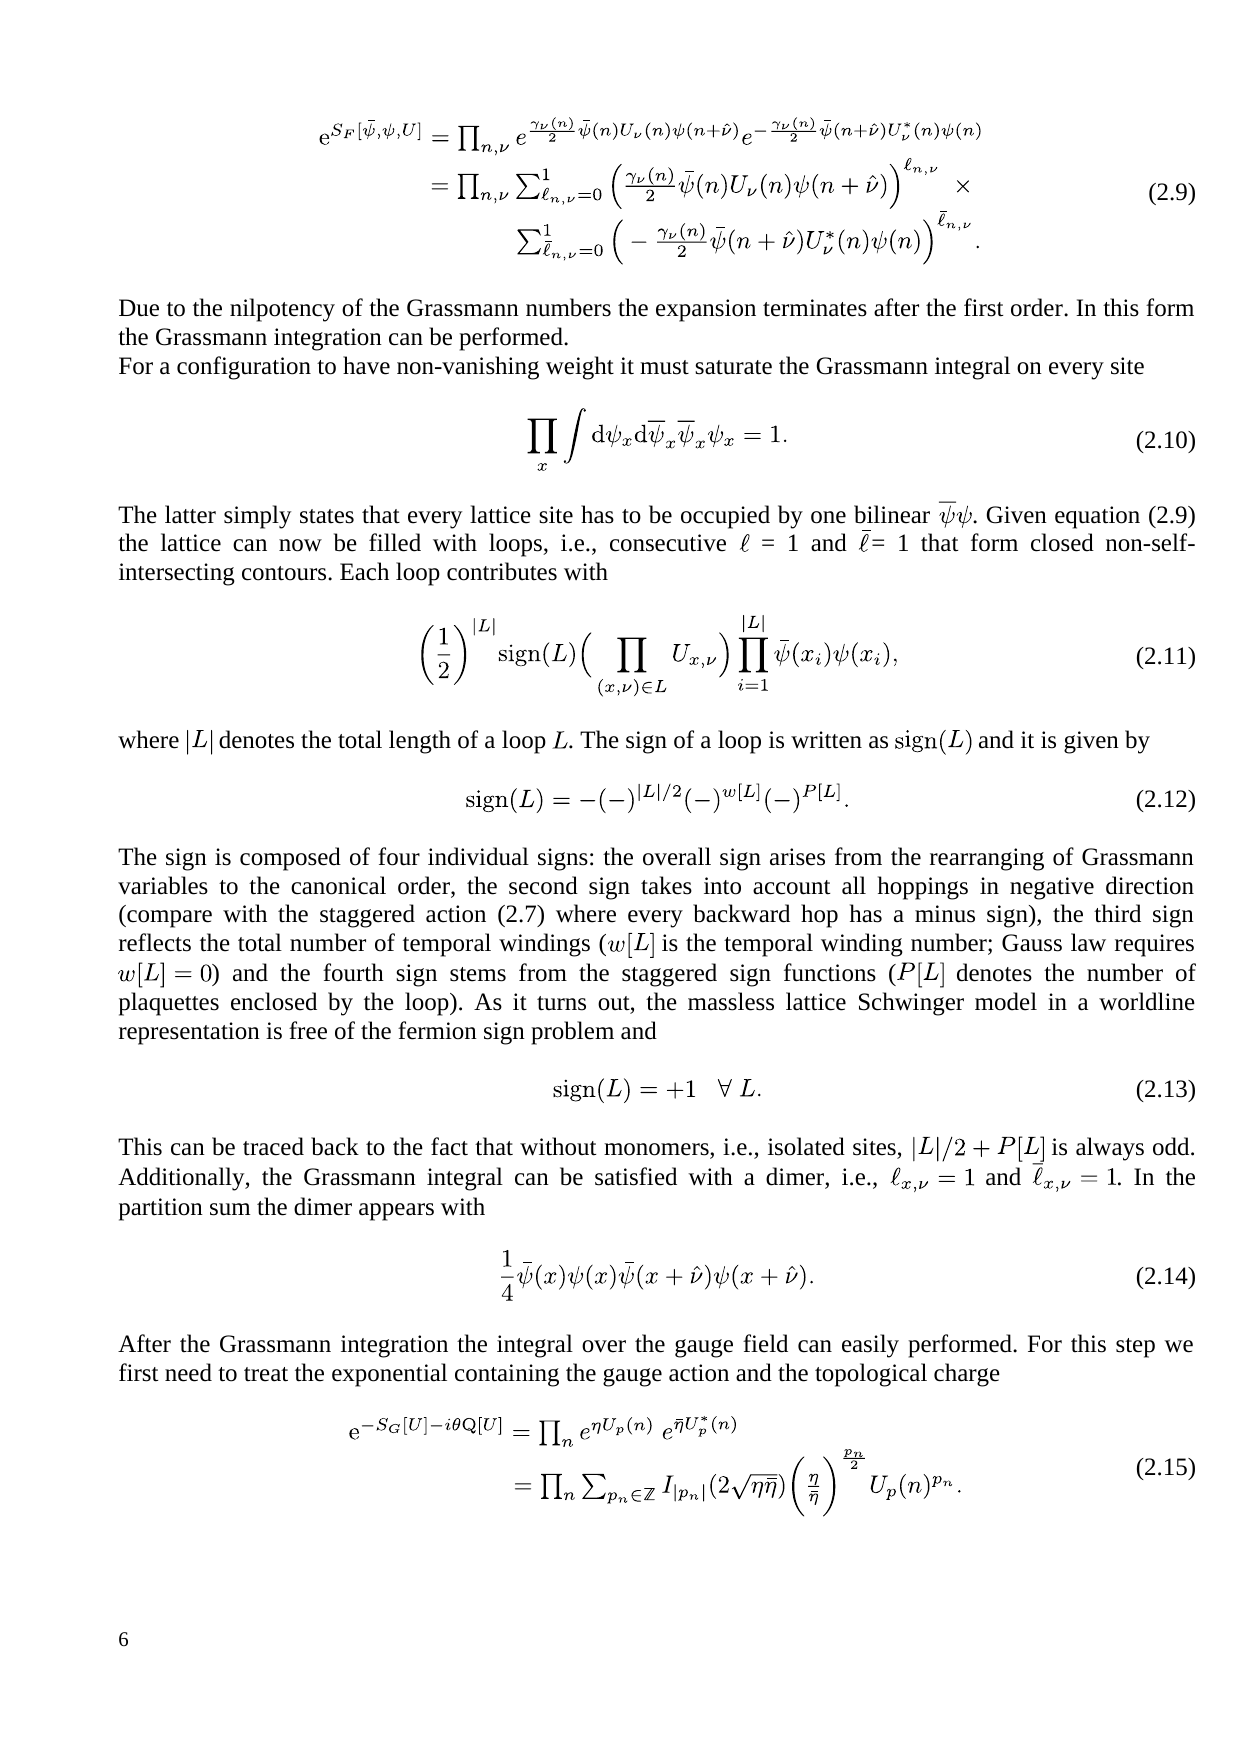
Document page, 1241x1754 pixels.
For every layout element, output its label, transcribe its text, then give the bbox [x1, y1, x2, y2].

text For a configuration to have non-vanishing weight it must saturate the Grassmann integral on every site [118, 351, 1196, 379]
text (2.15) [733, 1416, 1196, 1516]
text [118, 1250, 506, 1301]
text (2.11) [896, 615, 1196, 696]
text (2.12) [840, 783, 1196, 813]
text [118, 1416, 701, 1516]
text (2.9) [812, 117, 1196, 264]
text where denotes the total length of a loop . The sign of a loop is written as and it is given by [118, 725, 1196, 755]
text [118, 615, 417, 696]
text (2.14) [509, 1250, 1196, 1301]
text After the Grassmann integration the integral over the gauge field can easily performed. For this step we first need to treat the exponential containing the gauge action and the topological charge [118, 1329, 1196, 1387]
text The sign is composed of four individual signs: the overall sign arises from the rearranging of Grassmann variables to the canonical order, the second sign takes into account all hoppings in negative direction (compare with the staggered action (2.7) where every backward hop has a minus sign), the third sign reflects the total number of temporal windings ( is the temporal winding number; Gauss law requires ) and the fourth sign stems from the staggered sign functions ( denotes the number of plaquettes enclosed by the loop). As it turns out, the massless lattice Schwinger model in a worldline representation is free of the fermion sign problem and [118, 842, 1196, 1045]
text (2.13) [118, 1074, 1196, 1103]
text [118, 117, 554, 264]
text (2.10) [546, 408, 1196, 471]
text [118, 408, 581, 471]
text [118, 783, 638, 813]
text This can be traced back to the fact that without monomers, i.e., isolated sites, is always odd. Additionally, the Grassmann integral can be satisfied with a dimer, i.e., and . In the partition sum the dimer appears with [118, 1132, 1196, 1221]
text Due to the nilpotency of the Grassmann numbers the expansion terminates after the first order. In this form the Grassmann integration can be performed. [118, 293, 1196, 351]
text The latter simply states that every lattice site has to be occupied by one bilinear . Given equation (2.9) the lattice can now be filled with loops, i.e., consecutive = 1 and = 1 that form closed non-self-intersecting contours. Each loop contributes with [118, 500, 1196, 586]
